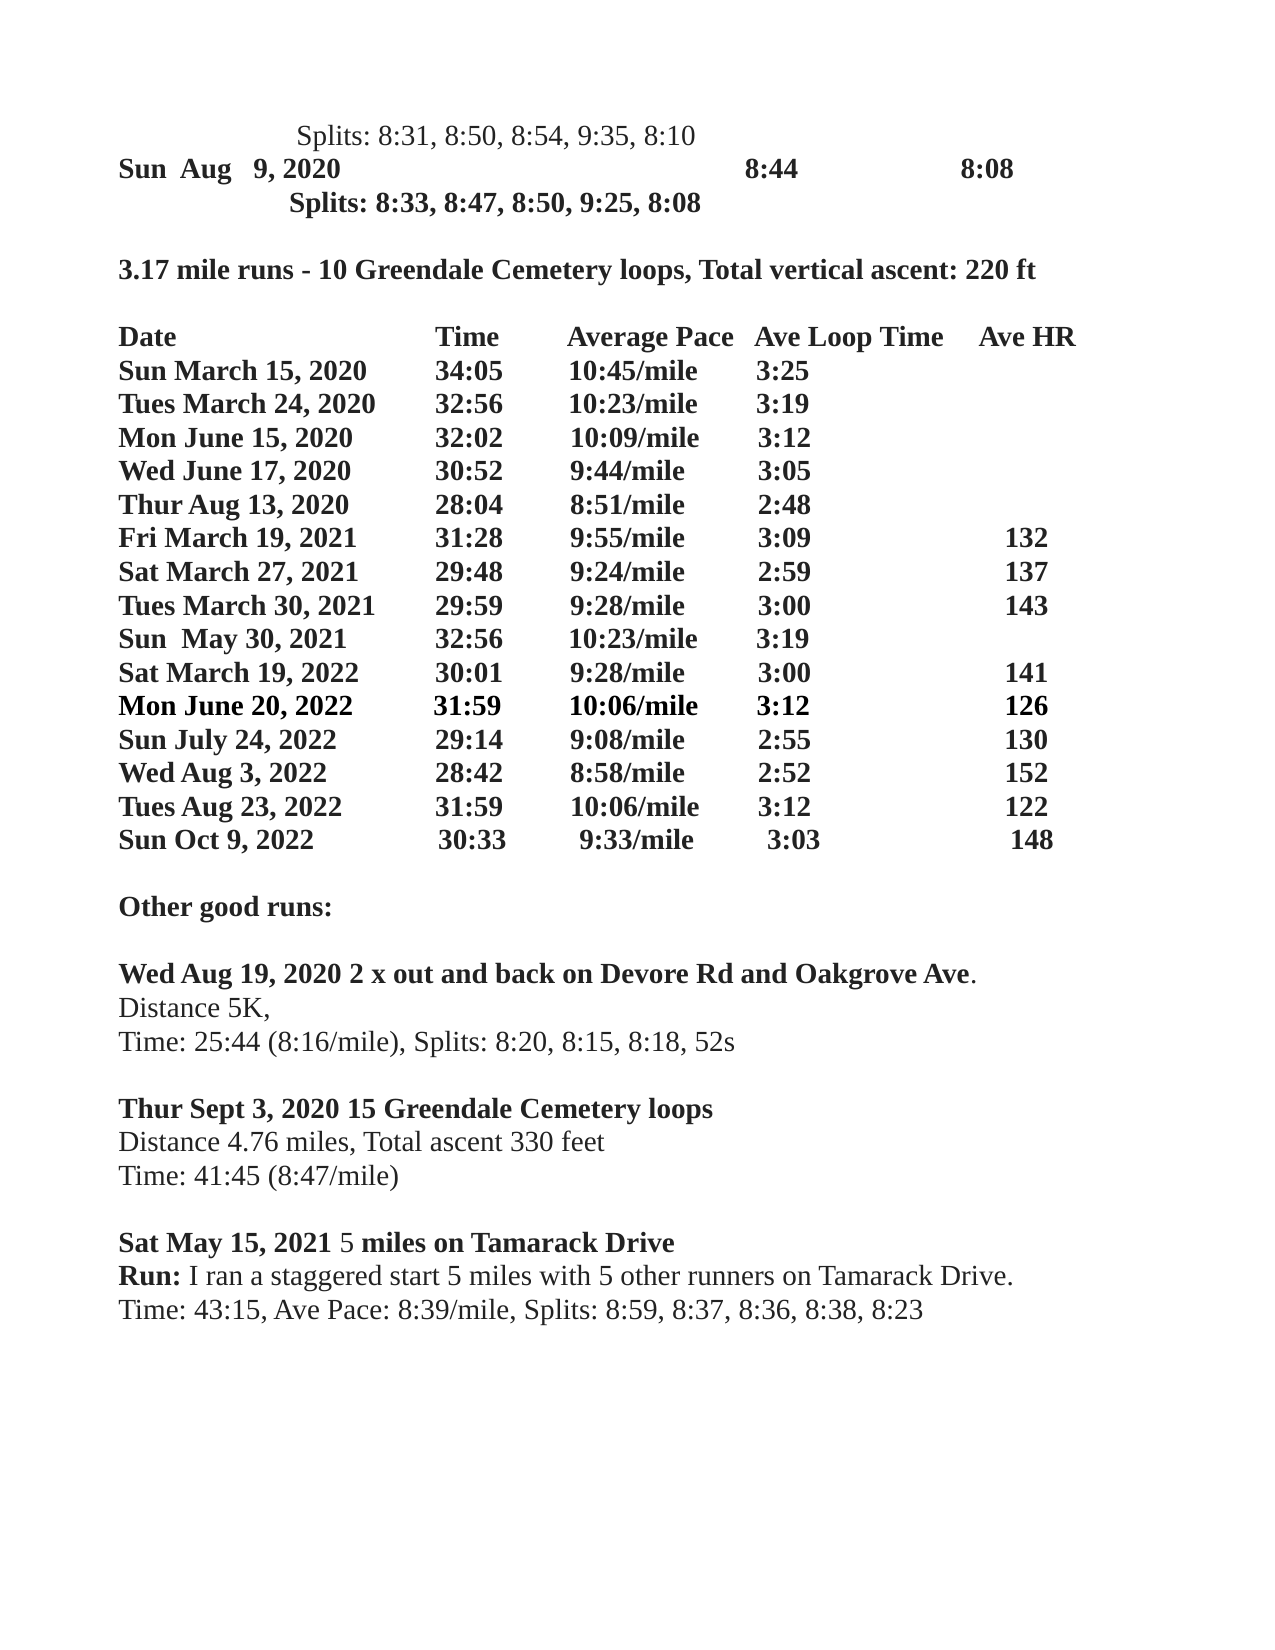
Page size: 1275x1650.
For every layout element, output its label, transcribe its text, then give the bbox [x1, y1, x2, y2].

text Tues March 30, 2021 29:59 9:28/mile 3:00 143 [118, 588, 1161, 621]
text Tues Aug 23, 2022 31:59 10:06/mile 3:12 122 [118, 789, 1161, 822]
text Sat May 15, 2021 5 miles on Tamarack Drive [118, 1225, 1161, 1258]
text Mon June 20, 2022 31:59 10:06/mile 3:12 126 [118, 688, 1157, 722]
text Thur Aug 13, 2020 28:04 8:51/mile 2:48 [118, 487, 1161, 521]
text Sun May 30, 2021 32:56 10:23/mile 3:19 [118, 621, 1161, 655]
list 3.17 mile runs - 10 Greendale Cemetery loops, Total vertical ascent: 220 ft [118, 252, 1161, 286]
text Sun Aug 9, 2020 8:44 8:08 Splits: 8:33, 8:47, 8:50, 9:25, 8:08 [118, 152, 1161, 219]
text Sat March 27, 2021 29:48 9:24/mile 2:59 137 [118, 554, 1161, 588]
text Fri March 19, 2021 31:28 9:55/mile 3:09 132 [118, 521, 1161, 554]
text Sun Oct 9, 2022 30:33 9:33/mile 3:03 148 [118, 822, 1161, 856]
text Sat March 19, 2022 30:01 9:28/mile 3:00 141 [118, 655, 1161, 688]
text Wed Aug 3, 2022 28:42 8:58/mile 2:52 152 [118, 755, 1161, 789]
text Sun March 15, 2020 34:05 10:45/mile 3:25 [118, 353, 1161, 386]
text Tues March 24, 2020 32:56 10:23/mile 3:19 [118, 386, 1161, 420]
text Time: 43:15, Ave Pace: 8:39/mile, Splits: 8:59, 8:37, 8:36, 8:38, 8:23 [118, 1292, 1161, 1326]
text Date Time Average Pace Ave Loop Time Ave HR [118, 319, 1161, 353]
text Time: 41:45 (8:47/mile) [118, 1158, 1161, 1191]
text Distance 4.76 miles, Total ascent 330 feet [118, 1124, 1161, 1158]
text Mon June 15, 2020 32:02 10:09/mile 3:12 [118, 420, 1161, 453]
text Wed June 17, 2020 30:52 9:44/mile 3:05 [118, 453, 1161, 487]
text Splits: 8:31, 8:50, 8:54, 9:35, 8:10 [118, 118, 1161, 152]
text Thur Sept 3, 2020 15 Greendale Cemetery loops [118, 1091, 1161, 1124]
text Distance 5K, [118, 990, 1161, 1024]
text Sun July 24, 2022 29:14 9:08/mile 2:55 130 [118, 722, 1161, 755]
text Run: I ran a staggered start 5 miles with 5 other runners on Tamarack Drive. [118, 1258, 1161, 1292]
text Wed Aug 19, 2020 2 x out and back on Devore Rd and Oakgrove Ave. [118, 957, 1161, 990]
text Time: 25:44 (8:16/mile), Splits: 8:20, 8:15, 8:18, 52s [118, 1024, 1161, 1057]
text Other good runs: [118, 889, 1161, 923]
